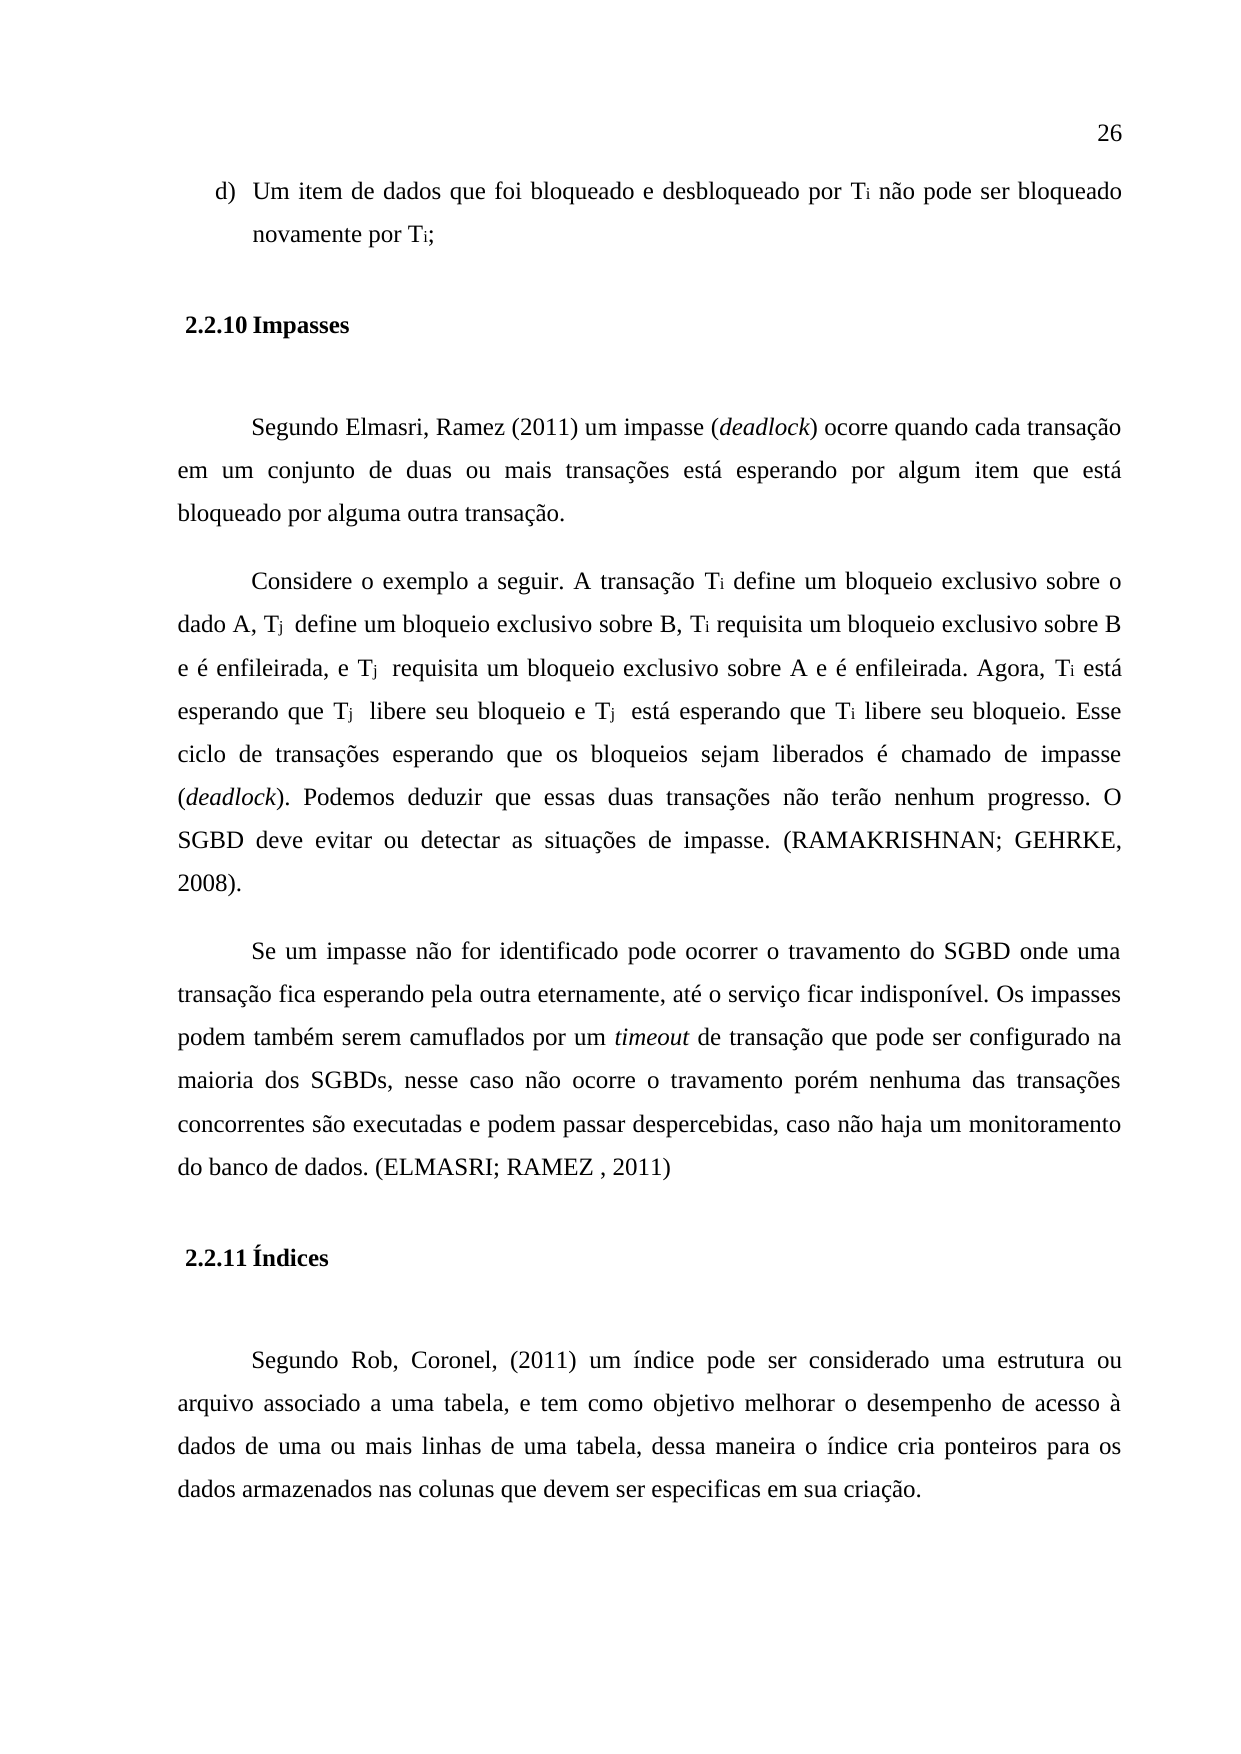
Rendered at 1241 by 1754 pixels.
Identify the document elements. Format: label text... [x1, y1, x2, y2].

text Se um impasse não for identificado pode ocorrer o travamento do SGBD onde uma transação fica esperando pela outra eternamente, até o serviço ficar indisponível. Os impasses podem também serem camuflados por um timeout de transação que pode ser configurado na maioria dos SGBDs, nesse caso não ocorre o travamento porém nenhuma das transações concorrentes são executadas e podem passar despercebidas, caso não haja um monitoramento do banco de dados. (ELMASRI; RAMEZ , 2011) [177, 936, 1122, 1181]
text Considere o exemplo a seguir. A transação Ti define um bloqueio exclusivo sobre o dado A, Tj define um bloqueio exclusivo sobre B, Ti requisita um bloqueio exclusivo sobre B e é enfileirada, e Tj requisita um bloqueio exclusivo sobre A e é enfileirada. Agora, Ti está esperando que Tj libere seu bloqueio e Tj está esperando que Ti libere seu bloqueio. Esse ciclo de transações esperando que os bloqueios sejam liberados é chamado de impasse (deadlock). Podemos deduzir que essas duas transações não terão nenhum progresso. O SGBD deve evitar ou detectar as situações de impasse. (RAMAKRISHNAN; GEHRKE, 2008). [177, 566, 1122, 897]
text Segundo Rob, Coronel, (2011) um índice pode ser considerado uma estrutura ou arquivo associado a uma tabela, e tem como objetivo melhorar o desempenho de acesso à dados de uma ou mais linhas de uma tabela, dessa maneira o índice cria ponteiros para os dados armazenados nas colunas que devem ser especificas em sua criação. [177, 1345, 1122, 1503]
list Índices [185, 1243, 1122, 1272]
text Segundo Elmasri, Ramez (2011) um impasse (deadlock) ocorre quando cada transação em um conjunto de duas ou mais transações está esperando por algum item que está bloqueado por alguma outra transação. [177, 412, 1122, 527]
list Impasses [185, 311, 1122, 339]
list Um item de dados que foi bloqueado e desbloqueado por Ti não pode ser bloqueado novamente por Ti; [215, 176, 1122, 248]
